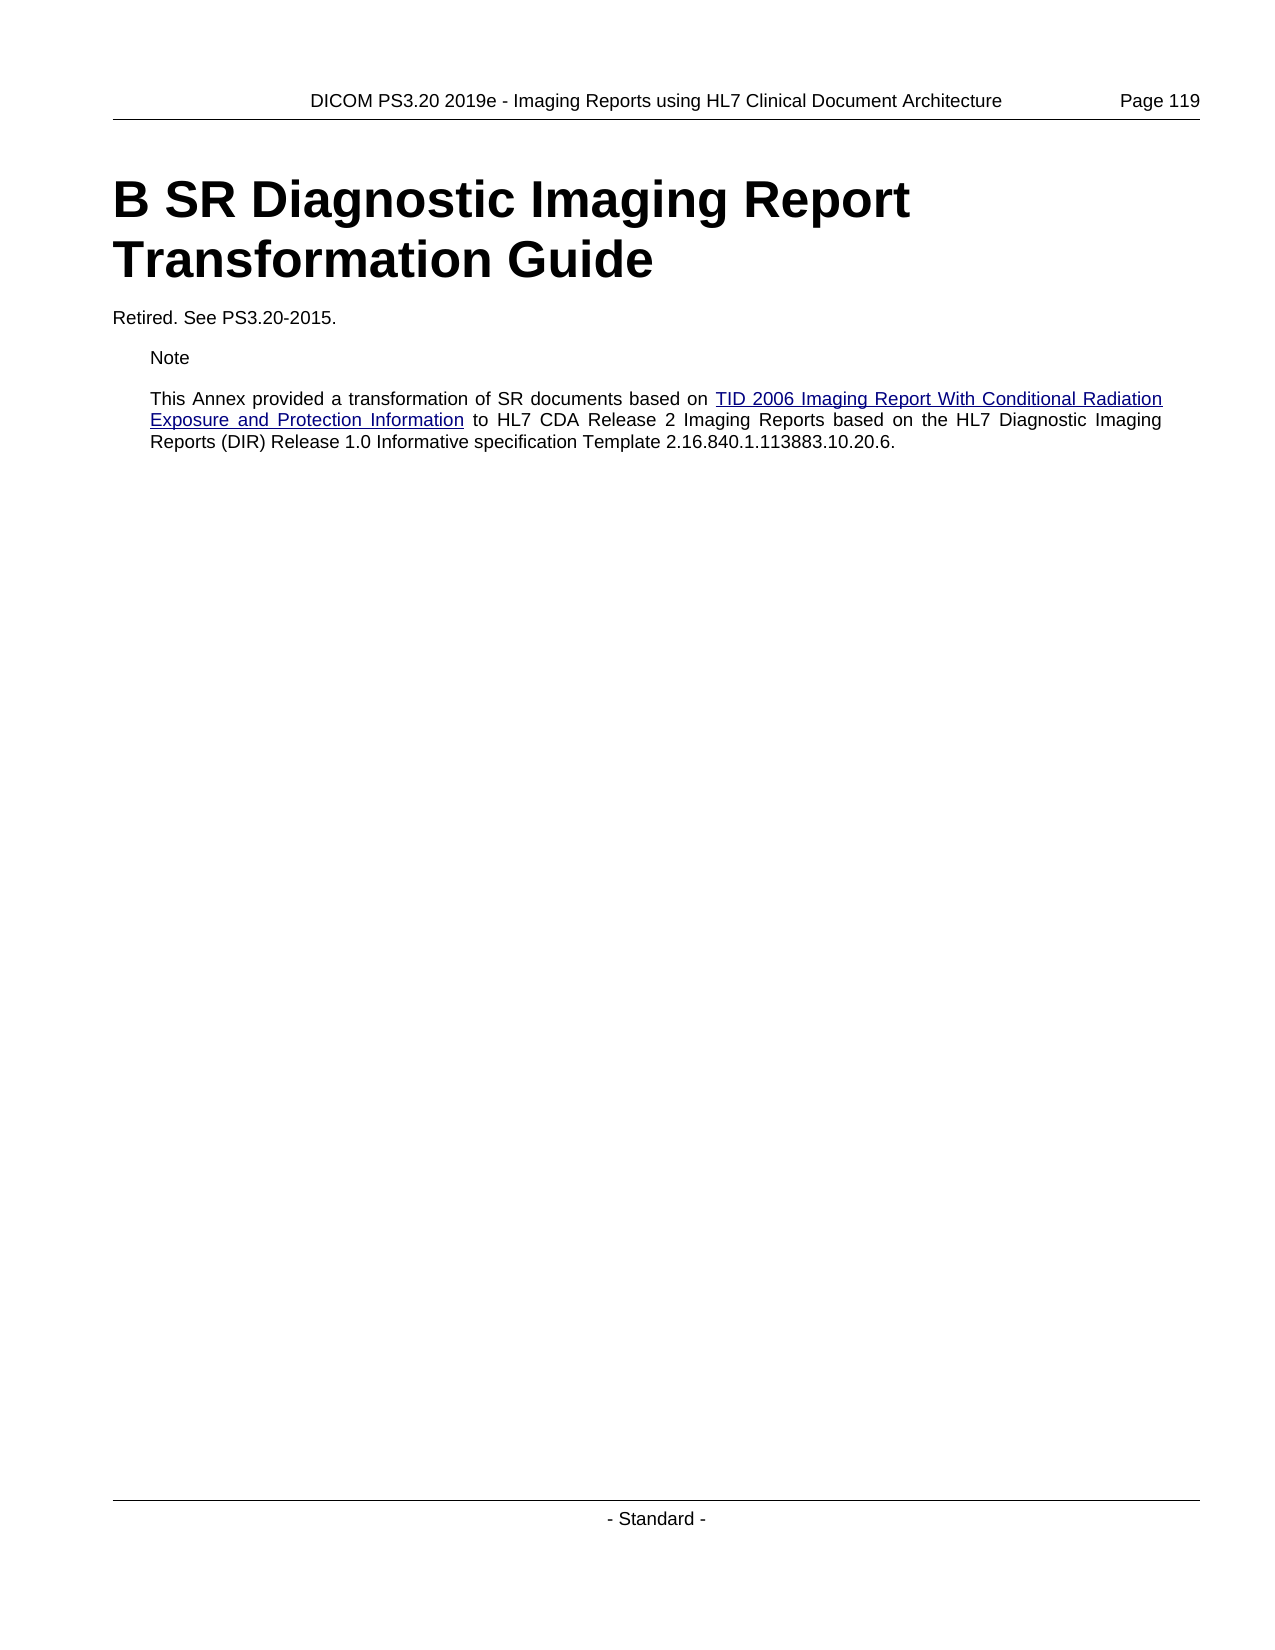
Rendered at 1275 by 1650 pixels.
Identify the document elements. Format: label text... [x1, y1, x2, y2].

text Retired. See PS3.20-2015. [112, 307, 1200, 328]
text B SR Diagnostic Imaging Report Transformation Guide [112, 169, 1200, 288]
text This Annex provided a transformation of SR documents based on TID 2006 Imaging Report With Conditional Radiation Exposure and Protection Information to HL7 CDA Release 2 Imaging Reports based on the HL7 Diagnostic Imaging Reports (DIR) Release 1.0 Informative specification Template 2.16.840.1.113883.10.20.6. [150, 387, 1162, 452]
text Note [150, 347, 1162, 368]
